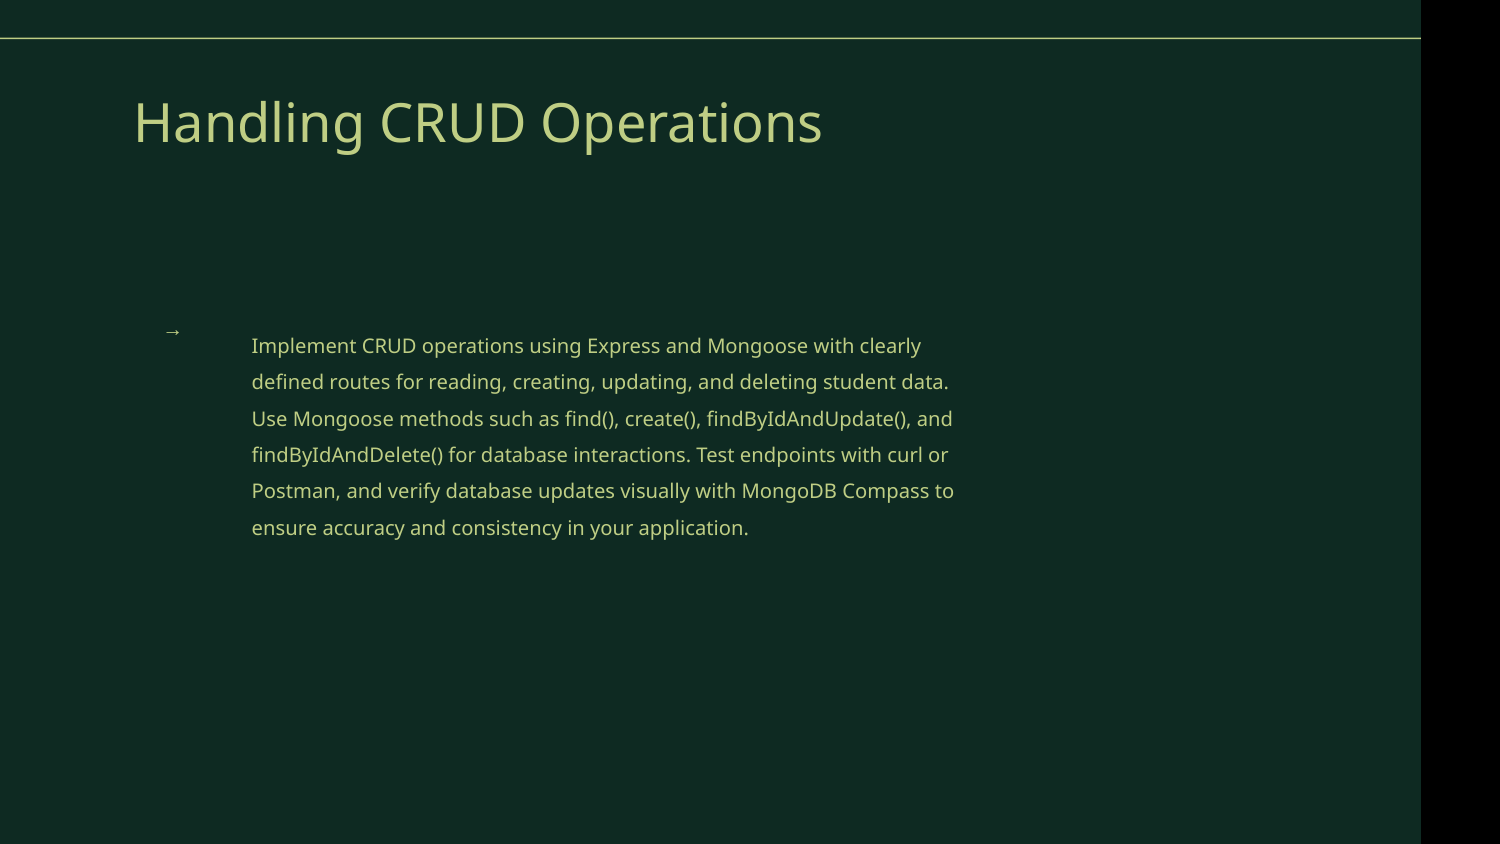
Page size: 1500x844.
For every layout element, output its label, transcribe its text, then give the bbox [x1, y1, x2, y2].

text_box → [118, 315, 227, 341]
subtitle Implement CRUD operations using Express and Mongoose with clearly defined routes for reading, creating, updating, and deleting student data. Use Mongoose methods such as find(), create(), findByIdAndUpdate(), and findByIdAndDelete() for database interactions. Test endpoints with curl or Postman, and verify database updates visually with MongoDB Compass to ensure accuracy and consistency in your application. [251, 306, 957, 583]
title Handling CRUD Operations [118, 73, 900, 214]
